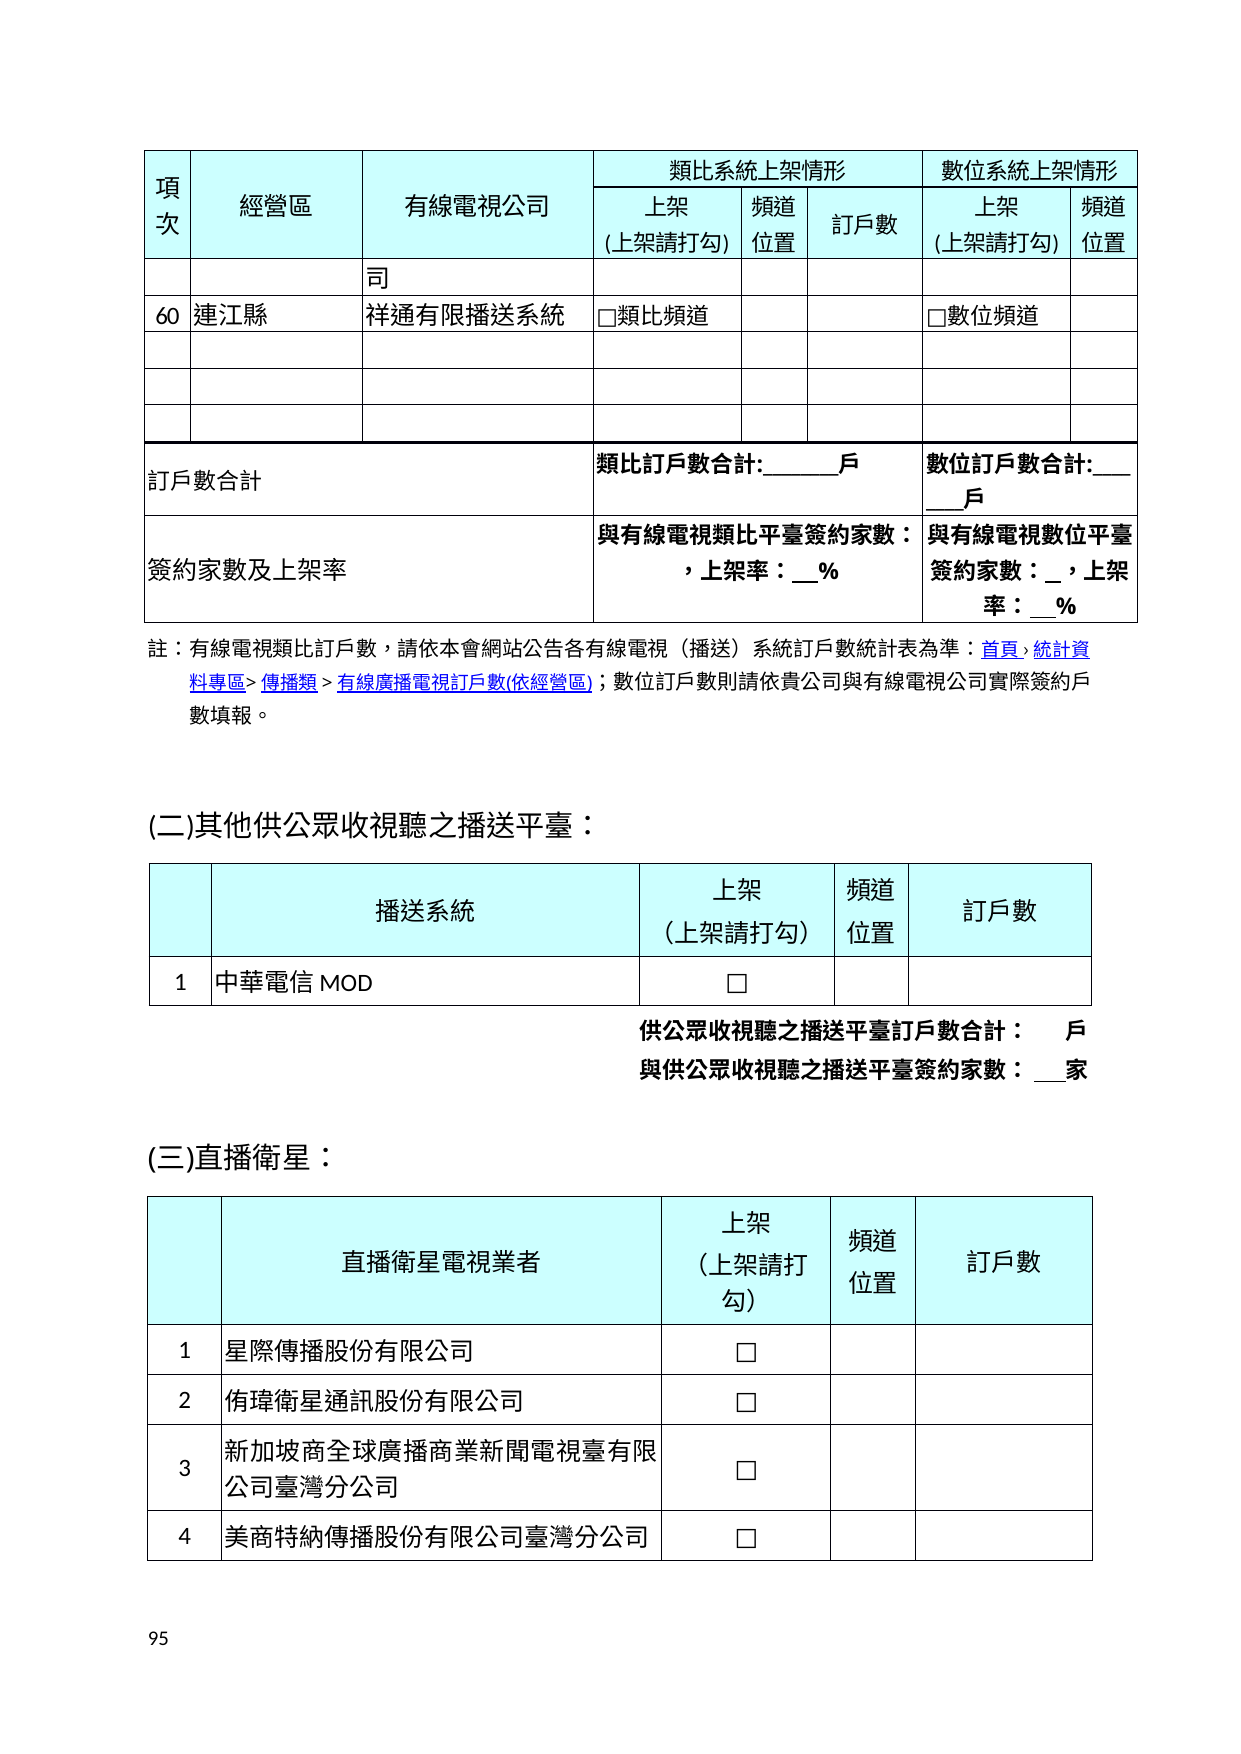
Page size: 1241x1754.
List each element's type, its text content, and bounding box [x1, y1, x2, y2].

table_cell [742, 332, 807, 368]
table_header 項次 [145, 151, 190, 258]
table_cell 頻道 位置 [1071, 188, 1137, 258]
table_header 數位系統上架情形 [923, 151, 1137, 186]
table_cell 4 [148, 1511, 221, 1560]
text (三)直播衛星： [148, 1135, 1092, 1177]
table_cell 連江縣 [191, 296, 362, 331]
table_cell [191, 405, 362, 441]
table_cell [1071, 369, 1137, 404]
table_cell 3 [148, 1425, 221, 1510]
table_cell [916, 1375, 1092, 1424]
table_cell [145, 369, 190, 404]
table_header [150, 864, 211, 956]
table_cell □ [662, 1375, 830, 1424]
table_cell 數位訂戶數合計:________戶 [923, 444, 1137, 514]
table_cell □ [662, 1425, 830, 1510]
table_cell [923, 405, 1070, 441]
table_cell 1 [148, 1325, 221, 1374]
table_cell 供公眾收視聽之播送平臺訂戶數合計： 戶 與供公眾收視聽之播送平臺簽約家數： 家 [149, 1006, 1091, 1092]
table_cell [1071, 405, 1137, 441]
table_header 上架 （上架請打勾） [640, 864, 834, 956]
table_cell [808, 296, 922, 331]
table_header 經營區 [191, 151, 362, 258]
table_cell [191, 369, 362, 404]
table_cell [808, 259, 922, 295]
table_cell [594, 332, 741, 368]
table_cell [363, 405, 593, 441]
table_header 訂戶數 [909, 864, 1091, 956]
table_header 頻道 位置 [835, 864, 908, 956]
table_cell [1071, 332, 1137, 368]
table_cell □ [662, 1511, 830, 1560]
table_cell 美商特納傳播股份有限公司臺灣分公司 [222, 1511, 661, 1560]
table_cell □類比頻道 [594, 296, 741, 331]
table_cell [808, 332, 922, 368]
table_cell [916, 1425, 1092, 1510]
table_cell 1 [150, 957, 211, 1005]
table_cell [191, 332, 362, 368]
table_cell □數位頻道 [923, 296, 1070, 331]
table_cell [363, 332, 593, 368]
table_cell [742, 405, 807, 441]
table_cell [831, 1325, 915, 1374]
table_cell 新加坡商全球廣播商業新聞電視臺有限公司臺灣分公司 [222, 1425, 661, 1510]
table_cell [742, 259, 807, 295]
table_cell [742, 296, 807, 331]
table_cell 訂戶數合計 [145, 444, 593, 514]
table_cell [916, 1511, 1092, 1560]
table_cell 2 [148, 1375, 221, 1424]
table_cell 與有線電視數位平臺簽約家數： ，上架率： % [923, 516, 1137, 622]
table_cell [1071, 259, 1137, 295]
table_cell [145, 332, 190, 368]
text 註：有線電視類比訂戶數，請依本會網站公告各有線電視（播送）系統訂戶數統計表為準：首頁 › 統計資料專區> 傳播類 > 有線廣播電視訂戶數(依經營區)；數位訂戶數則請依貴公司與有線電視公司實際簽約戶數填報。 [148, 629, 1092, 729]
table_cell 簽約家數及上架率 [145, 516, 593, 622]
table_cell [191, 259, 362, 295]
table_cell [808, 405, 922, 441]
table_header 播送系統 [212, 864, 639, 956]
table_cell 祥通有限播送系統 [363, 296, 593, 331]
table_cell [363, 369, 593, 404]
table_cell 上架 (上架請打勾) [923, 188, 1070, 258]
table_cell [594, 405, 741, 441]
table_header [148, 1197, 221, 1324]
table_cell [916, 1325, 1092, 1374]
table_cell [923, 369, 1070, 404]
table_cell [831, 1375, 915, 1424]
table_cell 侑瑋衛星通訊股份有限公司 [222, 1375, 661, 1424]
table_cell [594, 259, 741, 295]
table_cell [923, 332, 1070, 368]
table_cell [831, 1425, 915, 1510]
table_cell □ [640, 957, 834, 1005]
table_cell [594, 369, 741, 404]
table_cell 訂戶數 [808, 188, 922, 258]
table_header 直播衛星電視業者 [222, 1197, 661, 1324]
table_cell [742, 369, 807, 404]
table_cell 上架 (上架請打勾) [594, 188, 741, 258]
table_header 頻道 位置 [831, 1197, 915, 1324]
table_cell 星際傳播股份有限公司 [222, 1325, 661, 1374]
table_cell 與有線電視類比平臺簽約家數： ，上架率： % [594, 516, 922, 622]
table_header 上架 （上架請打勾） [662, 1197, 830, 1324]
table_cell 司 [363, 259, 593, 295]
table_cell [909, 957, 1091, 1005]
table_cell [145, 405, 190, 441]
table_cell [835, 957, 908, 1005]
table_cell [808, 369, 922, 404]
table_header 類比系統上架情形 [594, 151, 922, 186]
table_header 有線電視公司 [363, 151, 593, 258]
table_cell 60 [145, 296, 190, 331]
table_cell [1071, 296, 1137, 331]
table_cell □ [662, 1325, 830, 1374]
text (二)其他供公眾收視聽之播送平臺： [148, 802, 1092, 844]
table_cell 頻道 位置 [742, 188, 807, 258]
table_cell [831, 1511, 915, 1560]
table_cell [145, 259, 190, 295]
table_cell 中華電信MOD [212, 957, 639, 1005]
table_cell [923, 259, 1070, 295]
table_header 訂戶數 [916, 1197, 1092, 1324]
table_cell 類比訂戶數合計:________戶 [594, 444, 922, 514]
